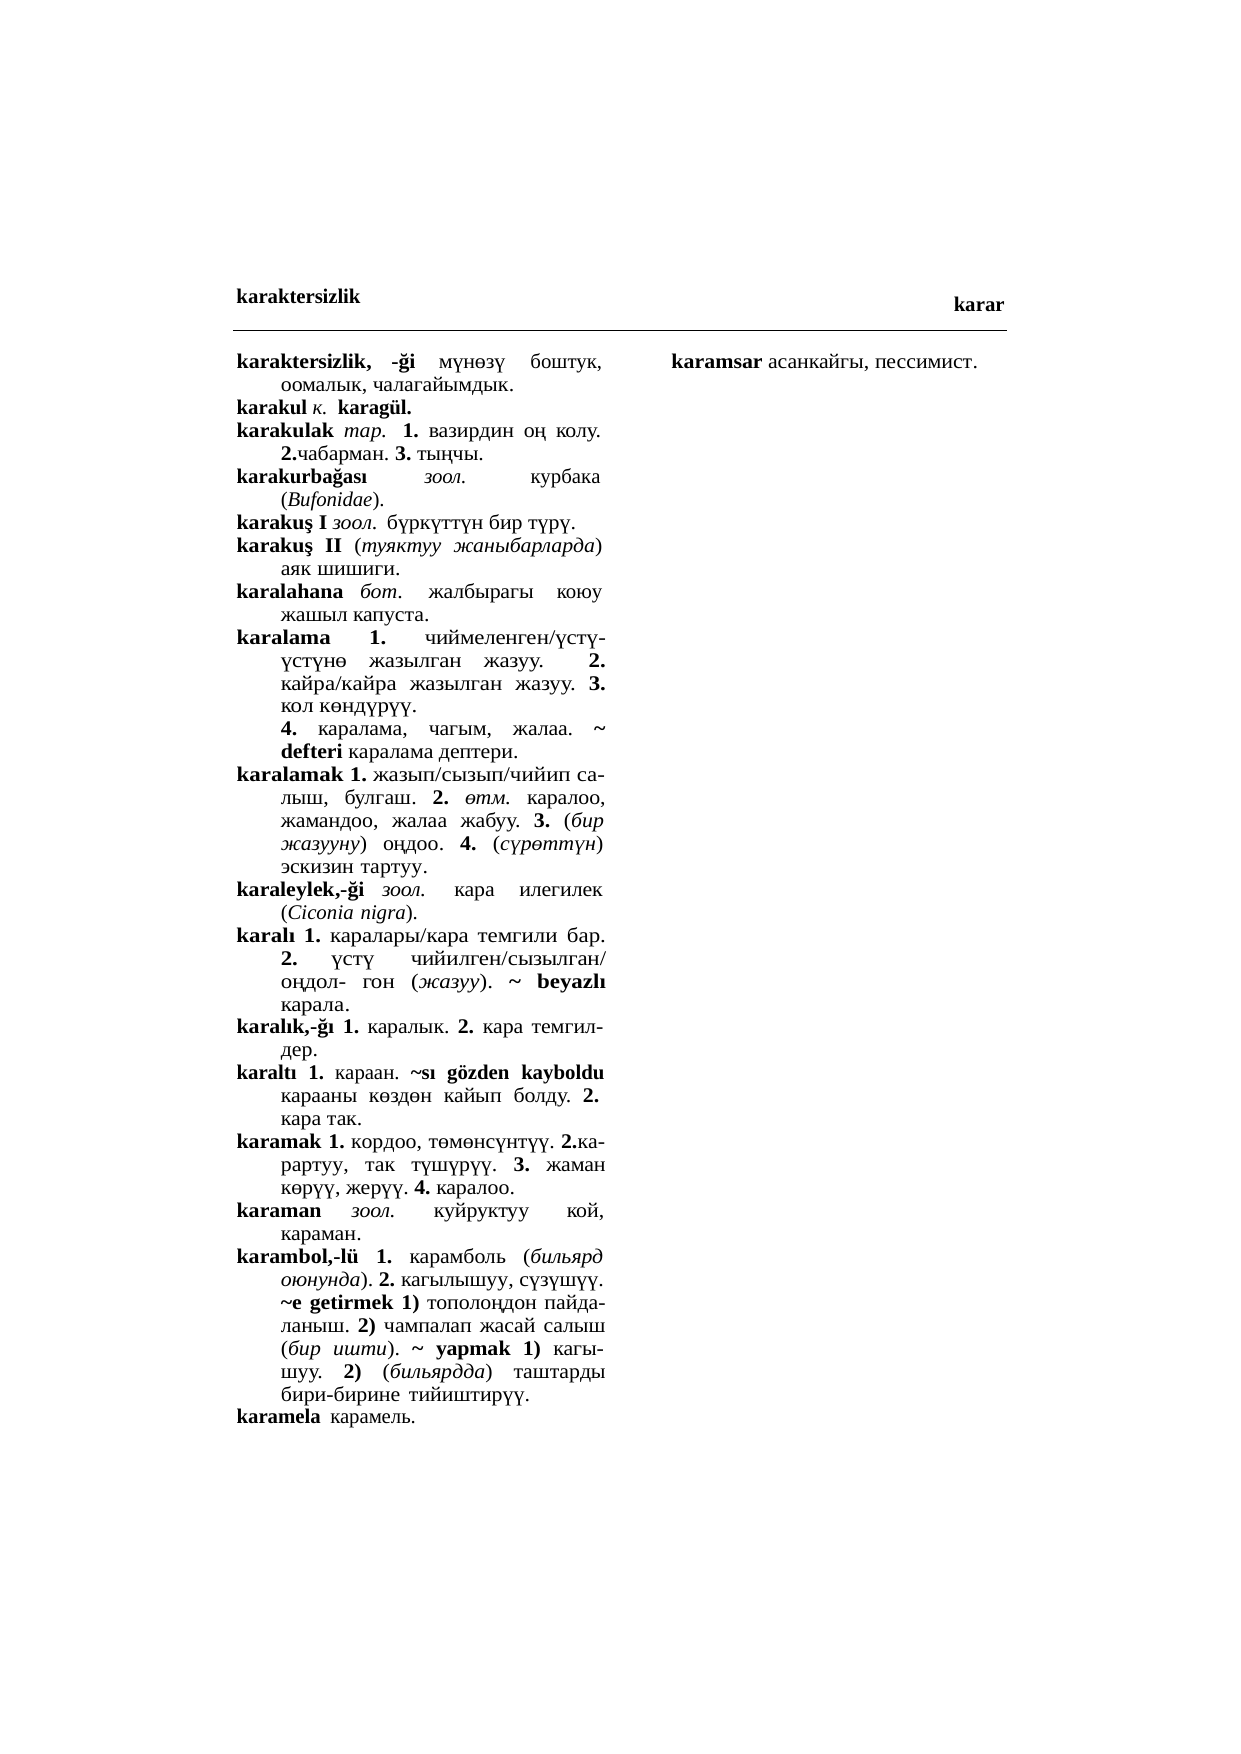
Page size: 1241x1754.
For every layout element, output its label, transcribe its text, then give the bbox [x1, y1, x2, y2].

text karalık,-ğı 1. каралык. 2. кара темгил- дер. [236, 1016, 606, 1061]
text ~e getirmek 1) тополоңдон пайда- ланыш. 2) чампалап жасай салыш (бир ишти). ~ yapmak 1) кагы- [281, 1291, 606, 1359]
text karamak 1. кордоо, төмөнсүнтүү. 2.ка- [236, 1130, 606, 1153]
text karakurbağası зоол. курбака [236, 465, 606, 488]
text эскизин тартуу. [281, 855, 428, 878]
text karakuş I зоол. бүркүттүн бир түрү. [236, 511, 606, 534]
text karalahana бот. жалбырагы коюу жашыл капуста. [236, 580, 606, 626]
text karakuş II (туяктуу жаныбарларда) [236, 534, 606, 557]
text karaman зоол. куйруктуу кой, [236, 1199, 606, 1222]
text рартуу, так түшүрүү. 3. жаман көрүү, жерүү. 4. каралоо. [281, 1153, 606, 1199]
text (Ciconia nigra). [281, 901, 418, 924]
text karar [893, 292, 1065, 316]
text аяк шишиги. [281, 557, 401, 580]
text karaktersizlik [236, 284, 361, 308]
text 2.чабарман. 3. тыңчы. [281, 442, 486, 465]
text karakul к. karagül. [236, 396, 606, 419]
text карааны көздөн кайып болду. 2. [281, 1084, 606, 1107]
text (Bufonidae). [281, 488, 387, 511]
text karalama 1. чиймеленген/үстү-үстүнө жазылган жазуу. 2. кайра/кайра жазылган жазуу. 3. кол көндүрүү. [236, 626, 606, 717]
text karalı 1. каралары/кара темгили бар. 2. үстү чийилген/сызылган/ оңдол- гон (жазуу). ~ beyazlı карала. [236, 924, 606, 1016]
text 4. каралама, чагым, жалаа. ~ defteri каралама дептери. [281, 717, 606, 763]
text karakulak тар. 1. вазирдин оң колу. [236, 419, 606, 442]
text karambol,-lü 1. карамболь (бильярд оюнунда). 2. кагылышуу, сүзүшүү. [236, 1245, 606, 1291]
text karaltı 1. караан. ~sı gözden kayboldu [236, 1061, 606, 1084]
text лыш, булгаш. 2. өтм. каралоо, жамандоо, жалаа жабуу. 3. (бир жазууну) оңдоо. 4. (сүрөттүн) [281, 786, 606, 855]
text karalamak 1. жазып/сызып/чийип са- [236, 763, 606, 786]
text karamela карамель. [236, 1406, 606, 1428]
text шуу. 2) (бильярдда) таштарды бири-бирине тийиштирүү. [281, 1360, 606, 1406]
text karaleylek,-ği зоол. кара илегилек [236, 878, 606, 901]
text karaktersizlik, -ği мүнөзү боштук, оомалык, чалагайымдык. [236, 350, 606, 396]
text кара так. [281, 1107, 363, 1130]
text караман. [281, 1222, 363, 1245]
text karamsar асанкайгы, пессимист. [671, 350, 1065, 373]
